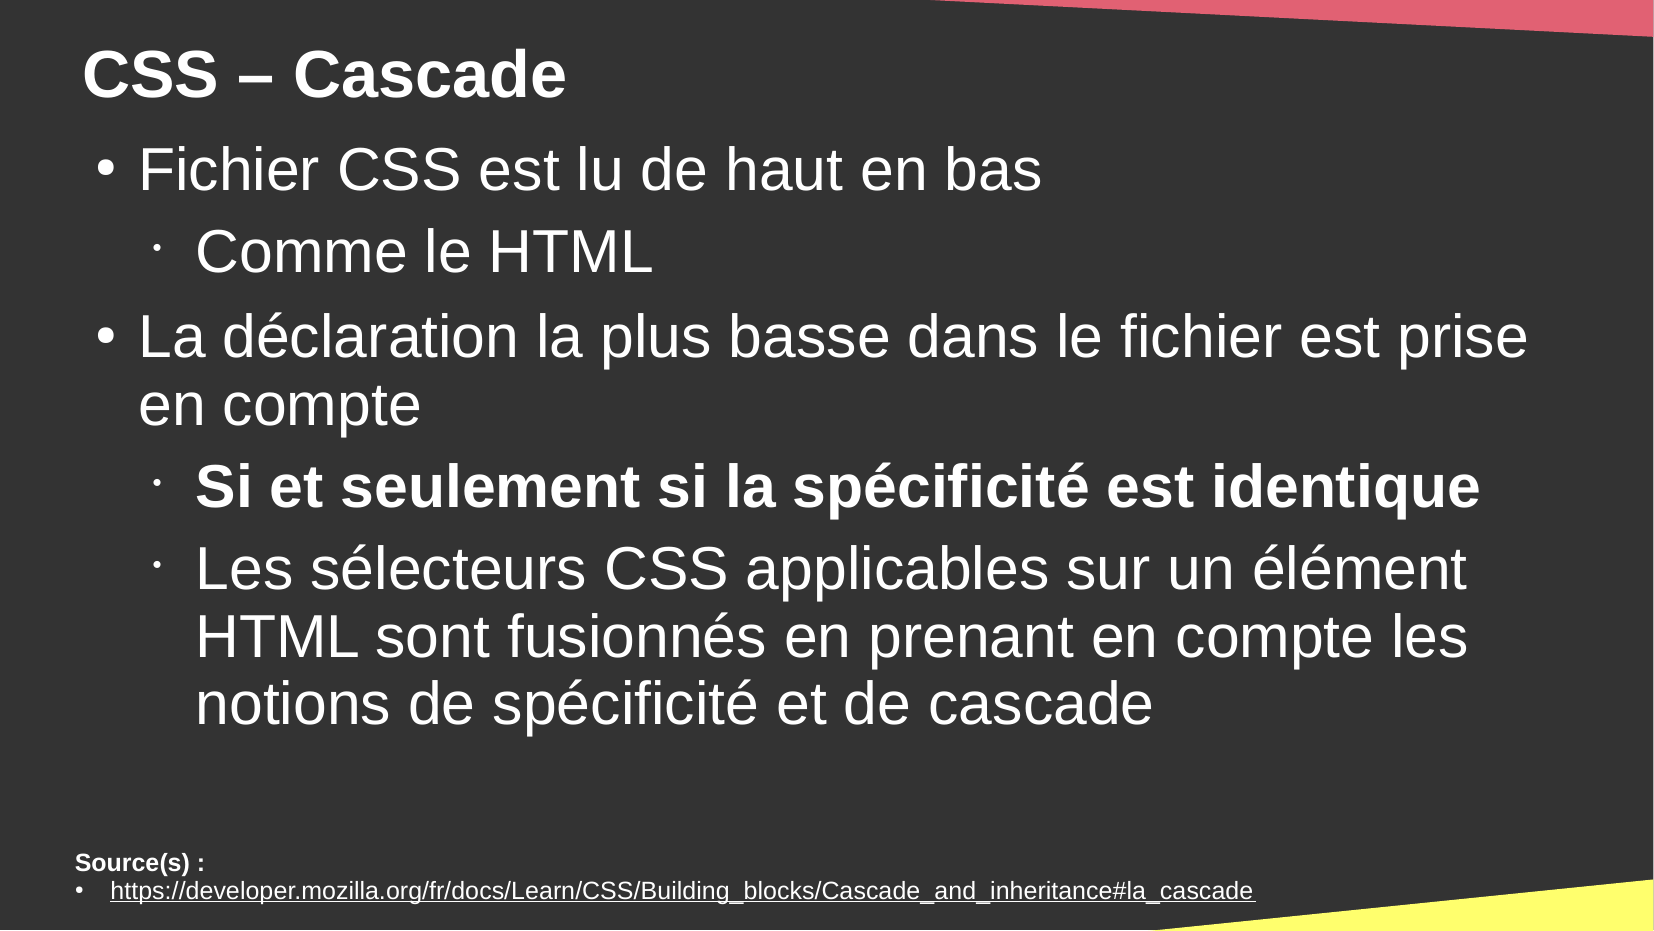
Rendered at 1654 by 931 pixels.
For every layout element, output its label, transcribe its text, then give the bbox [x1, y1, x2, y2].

text_box Source(s) : https://developer.mozilla.org/fr/docs/Learn/CSS/Building_blocks/Cascade_and_inheritance#la_cascade [60, 841, 1546, 913]
title CSS – Cascade [82, 37, 1571, 122]
text_box [1147, 879, 1654, 931]
text_box [930, 0, 1654, 37]
list Fichier CSS est lu de haut en bas Comme le HTML La déclaration la plus basse dans le fichier est prise en compte Si et seulement si la spécificité est identique Les sélecteurs CSS applicables sur un élément HTML sont fusionnés en prenant en compte les notions de spécificité et de cascade [80, 135, 1605, 745]
